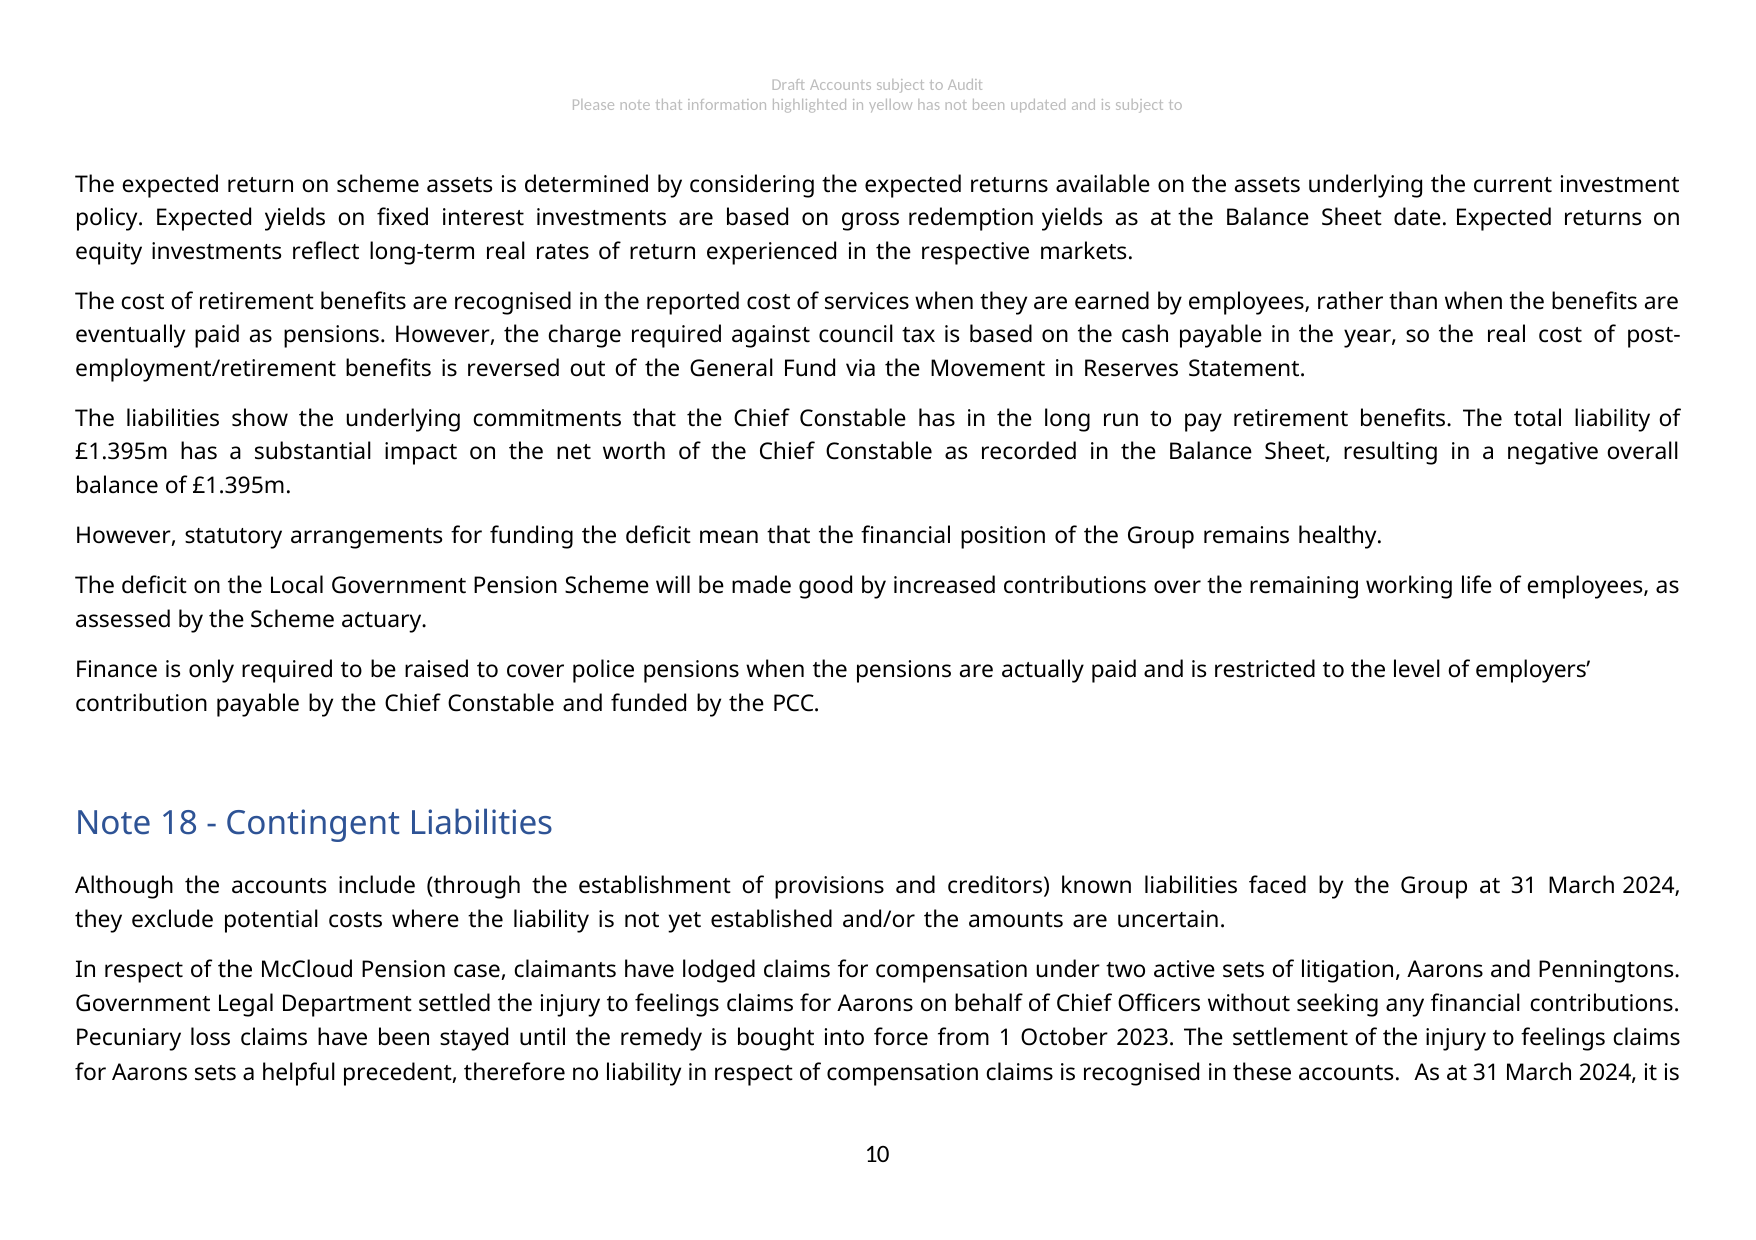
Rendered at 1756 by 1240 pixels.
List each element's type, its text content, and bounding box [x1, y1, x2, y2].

text The liabilities show the underlying commitments that the Chief Constable has in the long run to pay retirement benefits. The total liability of £1.395m has a substantial impact on the net worth of the Chief Constable as recorded in the Balance Sheet, resulting in a negative overall balance of £1.395m. [75, 402, 1681, 500]
text The expected return on scheme assets is determined by considering the expected returns available on the assets underlying the current investment policy. Expected yields on fixed interest investments are based on gross redemption yields as at the Balance Sheet date. Expected returns on equity investments reflect long-term real rates of return experienced in the respective markets. [75, 167, 1681, 266]
text In respect of the McCloud Pension case, claimants have lodged claims for compensation under two active sets of litigation, Aarons and Penningtons. Government Legal Department settled the injury to feelings claims for Aarons on behalf of Chief Officers without seeking any financial contributions. Pecuniary loss claims have been stayed until the remedy is bought into force from 1 October 2023. The settlement of the injury to feelings claims for Aarons sets a helpful precedent, therefore no liability in respect of compensation claims is recognised in these accounts. As at 31 March 2024, it is [75, 952, 1681, 1087]
text The cost of retirement benefits are recognised in the reported cost of services when they are earned by employees, rather than when the benefits are eventually paid as pensions. However, the charge required against council tax is based on the cash payable in the year, so the real cost of post-employment/retirement benefits is reversed out of the General Fund via the Movement in Reserves Statement. [75, 285, 1681, 383]
text Although the accounts include (through the establishment of provisions and creditors) known liabilities faced by the Group at 31 March 2024, they exclude potential costs where the liability is not yet established and/or the amounts are uncertain. [75, 869, 1681, 934]
text Finance is only required to be raised to cover police pensions when the pensions are actually paid and is restricted to the level of employers’ [75, 653, 1695, 684]
text However, statutory arrangements for funding the deficit mean that the financial position of the Group remains healthy. [75, 519, 1695, 550]
text The deficit on the Local Government Pension Scheme will be made good by increased contributions over the remaining working life of employees, as assessed by the Scheme actuary. [75, 569, 1680, 634]
text contribution payable by the Chief Constable and funded by the PCC. [75, 687, 1695, 718]
subtitle Note 18 - Contingent Liabilities [75, 799, 1695, 844]
